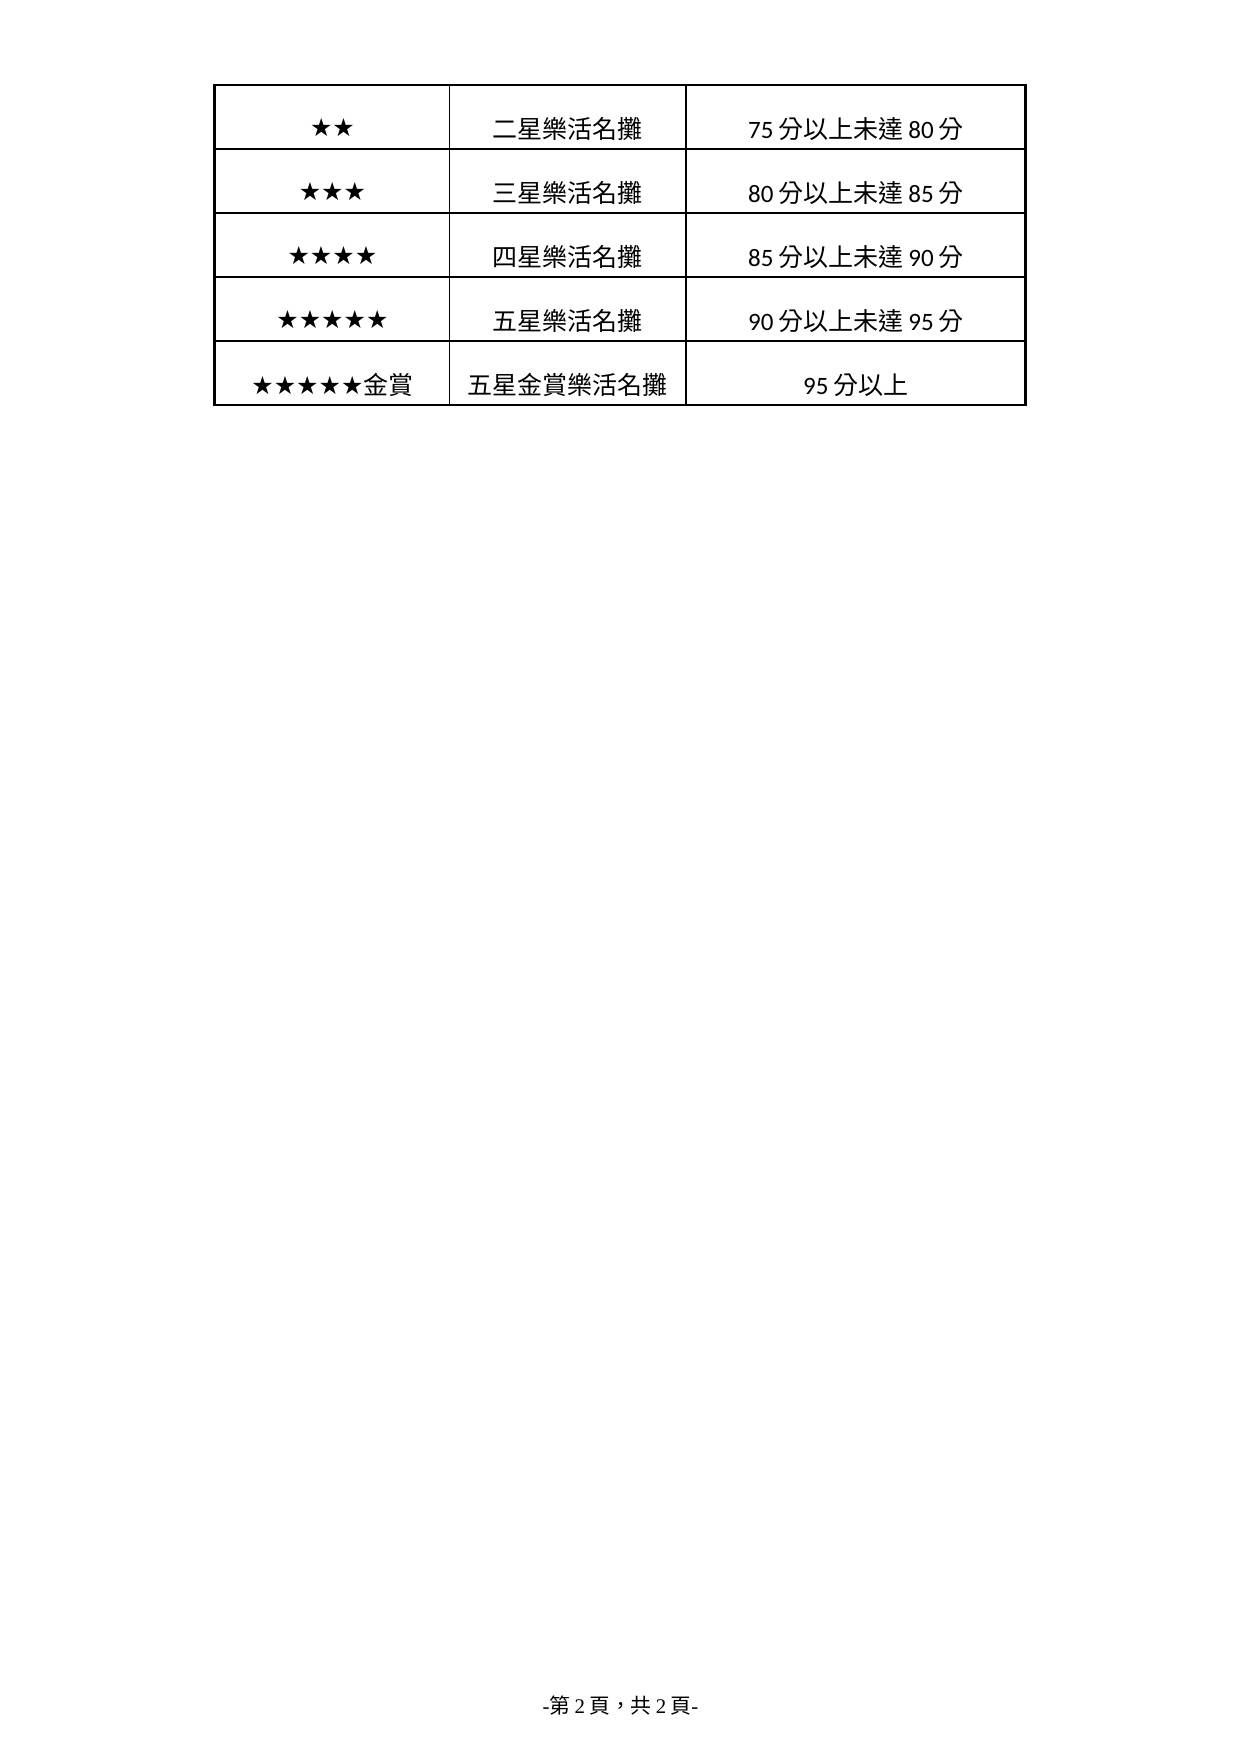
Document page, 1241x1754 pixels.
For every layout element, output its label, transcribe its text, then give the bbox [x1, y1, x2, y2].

table_cell ★★ [216, 86, 449, 148]
table_cell 四星樂活名攤 [450, 214, 685, 276]
table_cell ★★★★★金賞 [216, 342, 449, 404]
table_cell ★★★ [216, 150, 449, 212]
table_cell 75分以上未達80分 [687, 86, 1024, 148]
table_cell 85分以上未達90分 [687, 214, 1024, 276]
table_cell 二星樂活名攤 [450, 86, 685, 148]
table_cell 五星樂活名攤 [450, 278, 685, 340]
table_cell 95分以上 [687, 342, 1024, 404]
table_cell 80分以上未達85分 [687, 150, 1024, 212]
table_cell ★★★★ [216, 214, 449, 276]
table_cell ★★★★★ [216, 278, 449, 340]
table_cell 五星金賞樂活名攤 [450, 342, 685, 404]
table_cell 90分以上未達95分 [687, 278, 1024, 340]
table_cell 三星樂活名攤 [450, 150, 685, 212]
